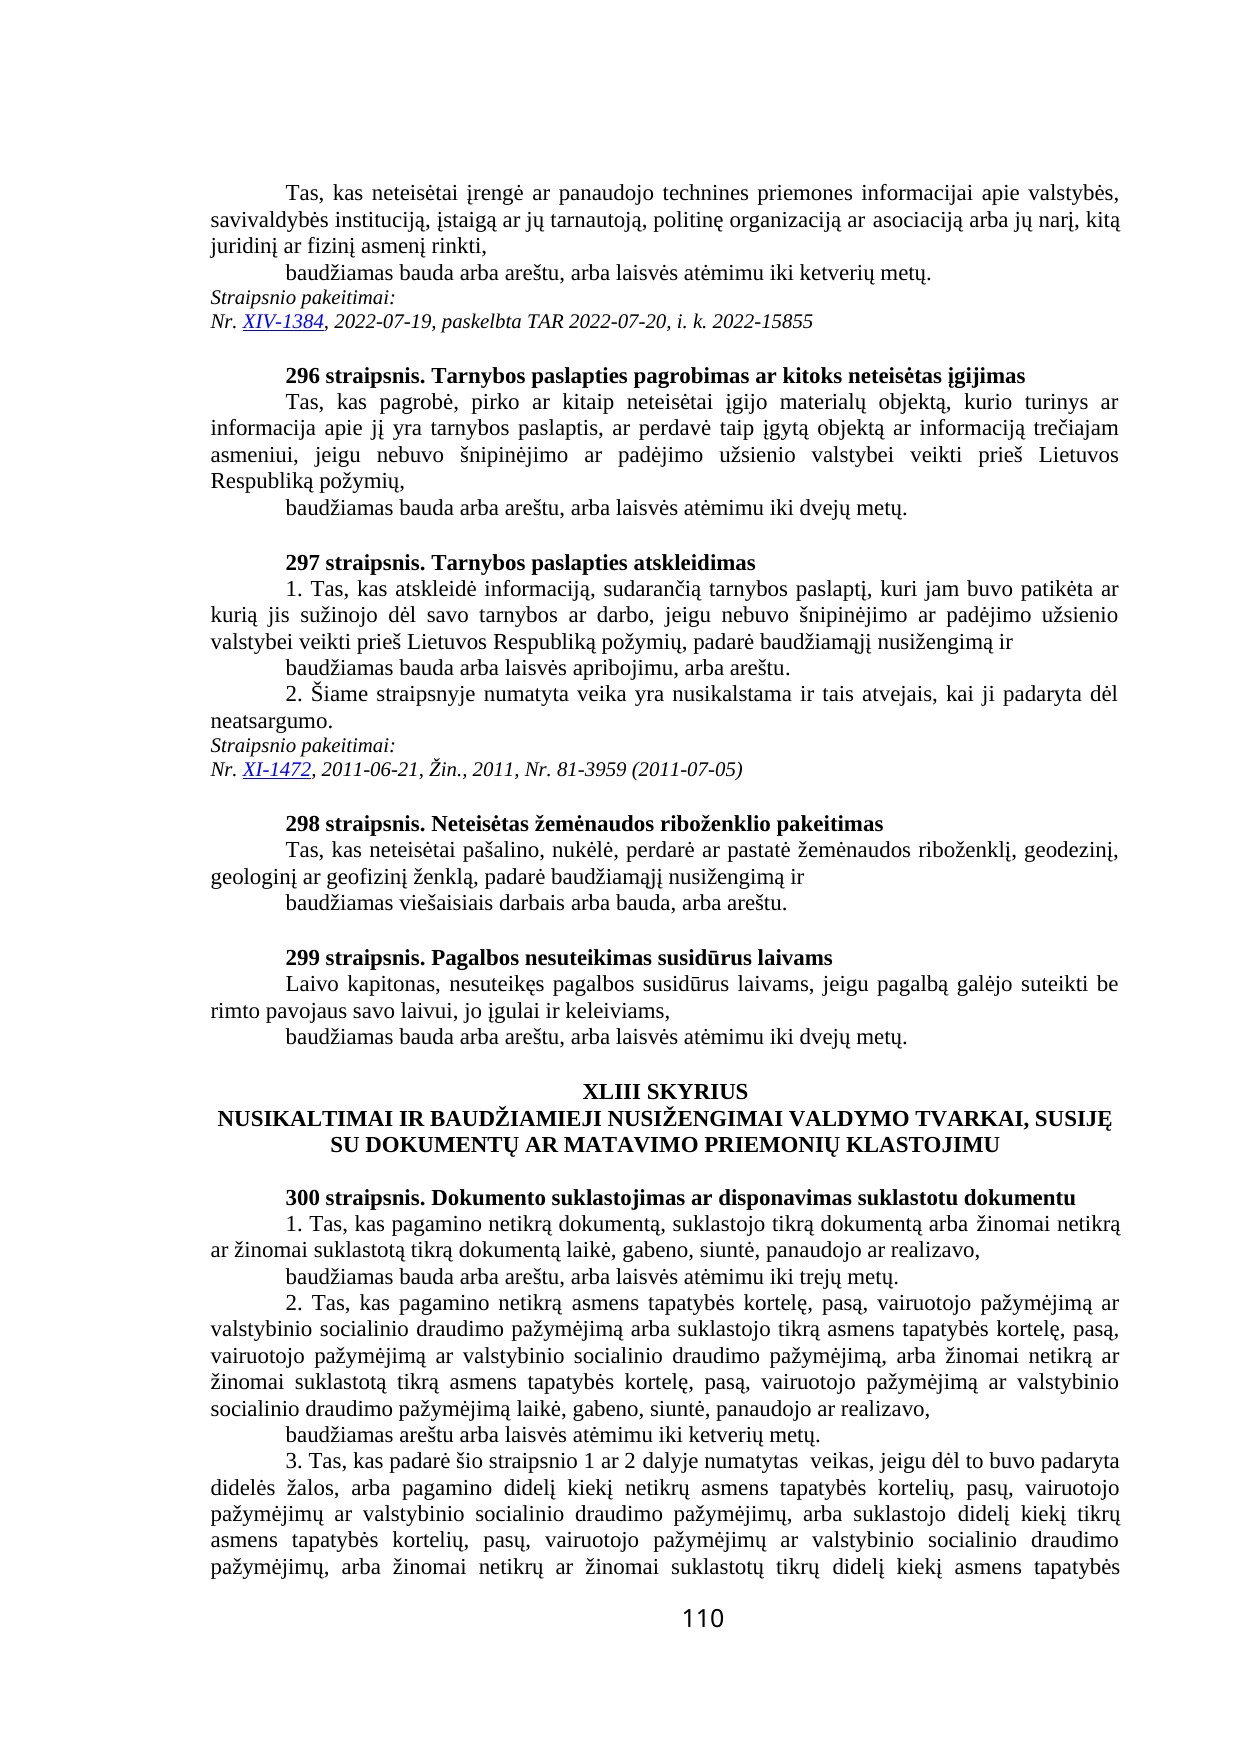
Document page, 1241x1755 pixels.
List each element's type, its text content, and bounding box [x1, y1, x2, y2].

text baudžiamas bauda arba areštu, arba laisvės atėmimu iki dvejų metų. [210, 493, 1120, 520]
text 300 straipsnis. Dokumento suklastojimas ar disponavimas suklastotu dokumentu [285, 1184, 1120, 1210]
text 1. Tas, kas atskleidė informaciją, sudarančią tarnybos paslaptį, kuri jam buvo patikėta ar kurią jis sužinojo dėl savo tarnybos ar darbo, jeigu nebuvo šnipinėjimo ar padėjimo užsienio valstybei veikti prieš Lietuvos Respubliką požymių, padarė baudžiamąjį nusižengimą ir [210, 575, 1120, 654]
text Straipsnio pakeitimai: [210, 733, 1120, 757]
text Laivo kapitonas, nesuteikęs pagalbos susidūrus laivams, jeigu pagalbą galėjo suteikti be rimto pavojaus savo laivui, jo įgulai ir keleiviams, [210, 971, 1120, 1023]
text Tas, kas pagrobė, pirko ar kitaip neteisėtai įgijo materialų objektą, kurio turinys ar informacija apie jį yra tarnybos paslaptis, ar perdavė taip įgytą objektą ar informaciją trečiajam asmeniui, jeigu nebuvo šnipinėjimo ar padėjimo užsienio valstybei veikti prieš Lietuvos Respubliką požymių, [210, 388, 1120, 493]
text NUSIKALTIMAI IR BAUDŽIAMIEJI NUSIŽENGIMAI VALDYMO TVARKAI, SUSIJĘ SU DOKUMENTŲ AR MATAVIMO PRIEMONIŲ KLASTOJIMU [210, 1105, 1120, 1157]
text Nr. XIV-1384, 2022-07-19, paskelbta TAR 2022-07-20, i. k. 2022-15855 [210, 309, 1120, 333]
text 3. Tas, kas padarė šio straipsnio 1 ar 2 dalyje numatytas veikas, jeigu dėl to buvo padaryta didelės žalos, arba pagamino didelį kiekį netikrų asmens tapatybės kortelių, pasų, vairuotojo pažymėjimų ar valstybinio socialinio draudimo pažymėjimų, arba suklastojo didelį kiekį tikrų asmens tapatybės kortelių, pasų, vairuotojo pažymėjimų ar valstybinio socialinio draudimo pažymėjimų, arba žinomai netikrų ar žinomai suklastotų tikrų didelį kiekį asmens tapatybės [210, 1447, 1120, 1579]
text 296 straipsnis. Tarnybos paslapties pagrobimas ar kitoks neteisėtas įgijimas [285, 362, 1120, 388]
text 297 straipsnis. Tarnybos paslapties atskleidimas [210, 549, 1120, 575]
text Tas, kas neteisėtai įrengė ar panaudojo technines priemones informacijai apie valstybės, savivaldybės instituciją, įstaigą ar jų tarnautoją, politinę organizaciją ar asociaciją arba jų narį, kitą juridinį ar fizinį asmenį rinkti, [210, 179, 1120, 258]
text 299 straipsnis. Pagalbos nesuteikimas susidūrus laivams [210, 944, 1120, 971]
text baudžiamas bauda arba areštu, arba laisvės atėmimu iki ketverių metų. [210, 258, 1120, 285]
text 2. Šiame straipsnyje numatyta veika yra nusikalstama ir tais atvejais, kai ji padaryta dėl neatsargumo. [210, 680, 1120, 733]
text baudžiamas areštu arba laisvės atėmimu iki ketverių metų. [210, 1421, 1120, 1447]
text baudžiamas bauda arba areštu, arba laisvės atėmimu iki trejų metų. [210, 1263, 1120, 1289]
text baudžiamas viešaisiais darbais arba bauda, arba areštu. [210, 889, 1120, 915]
text baudžiamas bauda arba laisvės apribojimu, arba areštu. [210, 654, 1120, 680]
text Tas, kas neteisėtai pašalino, nukėlė, perdarė ar pastatė žemėnaudos riboženklį, geodezinį, geologinį ar geofizinį ženklą, padarė baudžiamąjį nusižengimą ir [210, 836, 1120, 889]
text Nr. XI-1472, 2011-06-21, Žin., 2011, Nr. 81-3959 (2011-07-05) [210, 757, 1120, 781]
text 298 straipsnis. Neteisėtas žemėnaudos riboženklio pakeitimas [210, 810, 1120, 836]
text Straipsnio pakeitimai: [210, 285, 1120, 309]
text 1. Tas, kas pagamino netikrą dokumentą, suklastojo tikrą dokumentą arba žinomai netikrą ar žinomai suklastotą tikrą dokumentą laikė, gabeno, siuntė, panaudojo ar realizavo, [210, 1210, 1120, 1263]
text XLIII SKYRIUS [210, 1078, 1120, 1105]
text baudžiamas bauda arba areštu, arba laisvės atėmimu iki dvejų metų. [210, 1023, 1120, 1049]
text 2. Tas, kas pagamino netikrą asmens tapatybės kortelę, pasą, vairuotojo pažymėjimą ar valstybinio socialinio draudimo pažymėjimą arba suklastojo tikrą asmens tapatybės kortelę, pasą, vairuotojo pažymėjimą ar valstybinio socialinio draudimo pažymėjimą, arba žinomai netikrą ar žinomai suklastotą tikrą asmens tapatybės kortelę, pasą, vairuotojo pažymėjimą ar valstybinio socialinio draudimo pažymėjimą laikė, gabeno, siuntė, panaudojo ar realizavo, [210, 1289, 1120, 1421]
